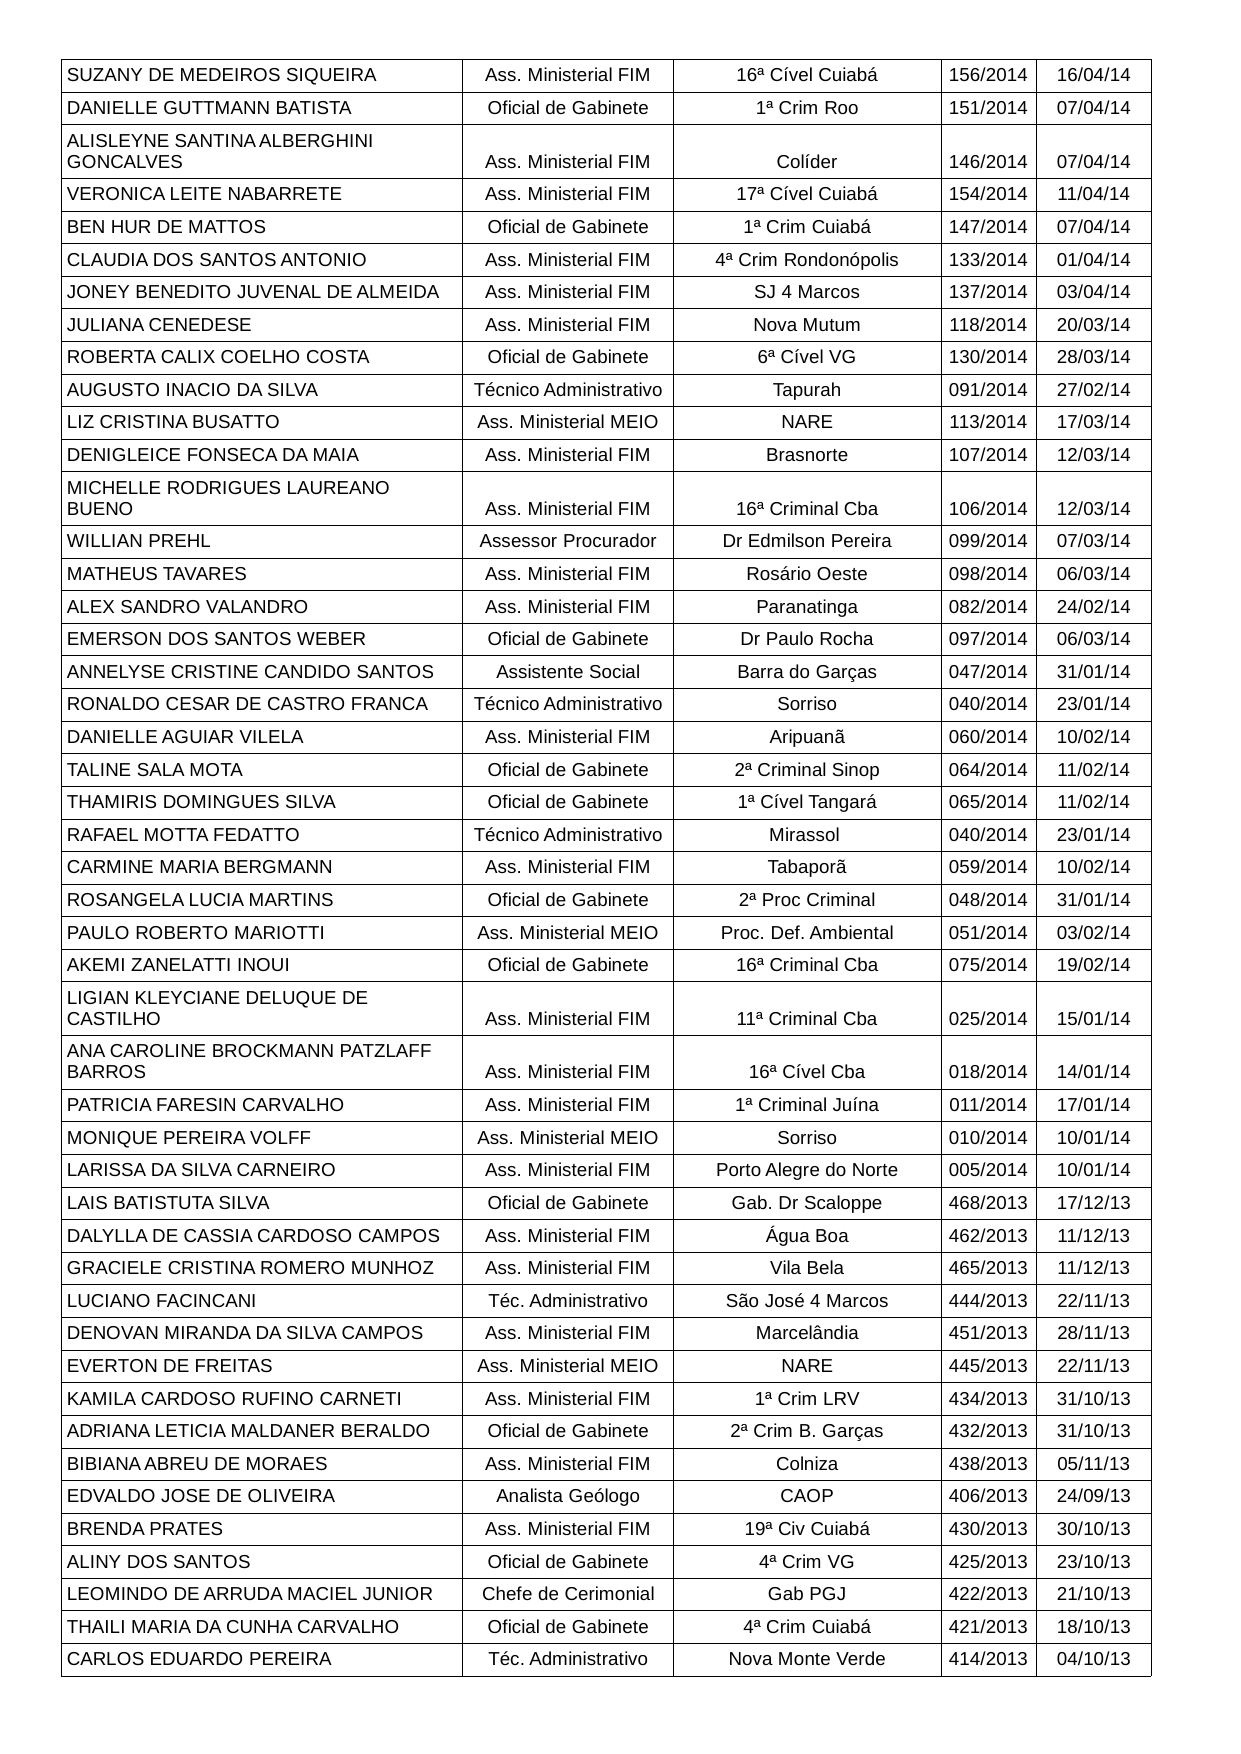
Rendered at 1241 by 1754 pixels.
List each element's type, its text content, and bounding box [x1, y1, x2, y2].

table_cell 432/2013 [942, 1416, 1036, 1447]
table_cell GRACIELE CRISTINA ROMERO MUNHOZ [62, 1253, 462, 1284]
table_cell PAULO ROBERTO MARIOTTI [62, 917, 462, 949]
table_cell SJ 4 Marcos [674, 277, 941, 308]
table_cell 19ª Civ Cuiabá [674, 1514, 941, 1545]
table_cell 4ª Crim VG [674, 1546, 941, 1578]
table_cell 07/04/14 [1037, 125, 1151, 178]
table_cell 10/02/14 [1037, 722, 1151, 753]
table_cell Ass. Ministerial FIM [463, 1383, 673, 1415]
table_cell Ass. Ministerial FIM [463, 852, 673, 884]
table_cell MICHELLE RODRIGUES LAUREANO BUENO [62, 472, 462, 525]
table_cell DANIELLE GUTTMANN BATISTA [62, 93, 462, 124]
table_cell 465/2013 [942, 1253, 1036, 1284]
table_cell LAIS BATISTUTA SILVA [62, 1188, 462, 1219]
table_cell Técnico Administrativo [463, 375, 673, 406]
table_cell 31/10/13 [1037, 1416, 1151, 1447]
table_cell MATHEUS TAVARES [62, 559, 462, 590]
table_cell Ass. Ministerial FIM [463, 1155, 673, 1187]
table_cell Oficial de Gabinete [463, 342, 673, 373]
table_cell 018/2014 [942, 1036, 1036, 1089]
table_cell 03/02/14 [1037, 917, 1151, 949]
table_cell 005/2014 [942, 1155, 1036, 1187]
table_cell Oficial de Gabinete [463, 787, 673, 818]
table_cell 133/2014 [942, 244, 1036, 276]
table_cell 23/10/13 [1037, 1546, 1151, 1578]
table_cell 22/11/13 [1037, 1285, 1151, 1317]
table_cell EMERSON DOS SANTOS WEBER [62, 624, 462, 655]
table_cell 425/2013 [942, 1546, 1036, 1578]
table_cell Oficial de Gabinete [463, 212, 673, 243]
table_cell 10/02/14 [1037, 852, 1151, 884]
table_cell 097/2014 [942, 624, 1036, 655]
table_cell 462/2013 [942, 1220, 1036, 1252]
table_cell Porto Alegre do Norte [674, 1155, 941, 1187]
table_cell Oficial de Gabinete [463, 1611, 673, 1643]
table_cell 059/2014 [942, 852, 1036, 884]
table_cell RAFAEL MOTTA FEDATTO [62, 820, 462, 851]
table_cell Ass. Ministerial FIM [463, 179, 673, 211]
table_cell Ass. Ministerial FIM [463, 1449, 673, 1480]
table_cell 4ª Crim Rondonópolis [674, 244, 941, 276]
table_cell 24/09/13 [1037, 1481, 1151, 1513]
table_cell 048/2014 [942, 885, 1036, 916]
table_cell AKEMI ZANELATTI INOUI [62, 950, 462, 981]
table_cell 17/01/14 [1037, 1090, 1151, 1121]
table_cell TALINE SALA MOTA [62, 754, 462, 786]
table_cell LIGIAN KLEYCIANE DELUQUE DE CASTILHO [62, 982, 462, 1035]
table_cell KAMILA CARDOSO RUFINO CARNETI [62, 1383, 462, 1415]
table_cell 16ª Cível Cba [674, 1036, 941, 1089]
table_cell Ass. Ministerial MEIO [463, 917, 673, 949]
table_cell Ass. Ministerial MEIO [463, 1351, 673, 1382]
table_cell 047/2014 [942, 656, 1036, 688]
table_cell 21/10/13 [1037, 1579, 1151, 1610]
table_cell 17ª Cível Cuiabá [674, 179, 941, 211]
table_cell 31/01/14 [1037, 656, 1151, 688]
table_cell Sorriso [674, 1122, 941, 1154]
table_cell Proc. Def. Ambiental [674, 917, 941, 949]
table_cell Água Boa [674, 1220, 941, 1252]
table_cell 07/04/14 [1037, 93, 1151, 124]
table_cell Mirassol [674, 820, 941, 851]
table_cell 146/2014 [942, 125, 1036, 178]
table_cell Marcelândia [674, 1318, 941, 1349]
table_cell Ass. Ministerial FIM [463, 244, 673, 276]
table_cell 414/2013 [942, 1644, 1036, 1676]
table_cell 18/10/13 [1037, 1611, 1151, 1643]
table_cell DANIELLE AGUIAR VILELA [62, 722, 462, 753]
table_cell CARLOS EDUARDO PEREIRA [62, 1644, 462, 1676]
table_cell Oficial de Gabinete [463, 1546, 673, 1578]
table_cell 098/2014 [942, 559, 1036, 590]
table_cell ADRIANA LETICIA MALDANER BERALDO [62, 1416, 462, 1447]
table_cell Paranatinga [674, 591, 941, 623]
table_cell 01/04/14 [1037, 244, 1151, 276]
table_cell 2ª Crim B. Garças [674, 1416, 941, 1447]
table_cell Ass. Ministerial FIM [463, 982, 673, 1035]
table_cell SUZANY DE MEDEIROS SIQUEIRA [62, 60, 462, 92]
table_cell 22/11/13 [1037, 1351, 1151, 1382]
table_cell 060/2014 [942, 722, 1036, 753]
table_cell 12/03/14 [1037, 440, 1151, 471]
table_cell 14/01/14 [1037, 1036, 1151, 1089]
table_cell EVERTON DE FREITAS [62, 1351, 462, 1382]
table_cell 27/02/14 [1037, 375, 1151, 406]
table_cell 11/02/14 [1037, 787, 1151, 818]
table_cell ALISLEYNE SANTINA ALBERGHINI GONCALVES [62, 125, 462, 178]
table_cell 130/2014 [942, 342, 1036, 373]
table_cell 1ª Crim Roo [674, 93, 941, 124]
table_cell ROSANGELA LUCIA MARTINS [62, 885, 462, 916]
table_cell 11/04/14 [1037, 179, 1151, 211]
table_cell 434/2013 [942, 1383, 1036, 1415]
table_cell ALEX SANDRO VALANDRO [62, 591, 462, 623]
table_cell 4ª Crim Cuiabá [674, 1611, 941, 1643]
table_cell Ass. Ministerial FIM [463, 277, 673, 308]
table_cell 6ª Cível VG [674, 342, 941, 373]
table_cell 151/2014 [942, 93, 1036, 124]
table_cell 113/2014 [942, 407, 1036, 439]
table_cell 065/2014 [942, 787, 1036, 818]
table_cell Ass. Ministerial FIM [463, 309, 673, 341]
table_cell ANNELYSE CRISTINE CANDIDO SANTOS [62, 656, 462, 688]
table_cell 468/2013 [942, 1188, 1036, 1219]
table_cell Ass. Ministerial FIM [463, 559, 673, 590]
table_cell 445/2013 [942, 1351, 1036, 1382]
table_cell 23/01/14 [1037, 689, 1151, 721]
table_cell THAILI MARIA DA CUNHA CARVALHO [62, 1611, 462, 1643]
table_cell 31/01/14 [1037, 885, 1151, 916]
table_cell 154/2014 [942, 179, 1036, 211]
table_cell Dr Paulo Rocha [674, 624, 941, 655]
table_cell 040/2014 [942, 820, 1036, 851]
table_cell EDVALDO JOSE DE OLIVEIRA [62, 1481, 462, 1513]
table_cell Assistente Social [463, 656, 673, 688]
table_cell Ass. Ministerial FIM [463, 591, 673, 623]
table_cell LUCIANO FACINCANI [62, 1285, 462, 1317]
table_cell Oficial de Gabinete [463, 754, 673, 786]
table_cell 147/2014 [942, 212, 1036, 243]
table_cell CARMINE MARIA BERGMANN [62, 852, 462, 884]
table_cell LIZ CRISTINA BUSATTO [62, 407, 462, 439]
table_cell CAOP [674, 1481, 941, 1513]
table_cell 451/2013 [942, 1318, 1036, 1349]
table_cell JULIANA CENEDESE [62, 309, 462, 341]
table_cell 422/2013 [942, 1579, 1036, 1610]
table_cell Tapurah [674, 375, 941, 406]
table_cell Gab. Dr Scaloppe [674, 1188, 941, 1219]
table_cell 12/03/14 [1037, 472, 1151, 525]
table_cell DENOVAN MIRANDA DA SILVA CAMPOS [62, 1318, 462, 1349]
table_cell 28/03/14 [1037, 342, 1151, 373]
table_cell Ass. Ministerial FIM [463, 125, 673, 178]
table_cell 1ª Criminal Juína [674, 1090, 941, 1121]
table_cell 137/2014 [942, 277, 1036, 308]
table_cell NARE [674, 1351, 941, 1382]
table_cell Chefe de Cerimonial [463, 1579, 673, 1610]
table_cell 107/2014 [942, 440, 1036, 471]
table_cell 20/03/14 [1037, 309, 1151, 341]
table_cell Oficial de Gabinete [463, 624, 673, 655]
table_cell 10/01/14 [1037, 1122, 1151, 1154]
table_cell Rosário Oeste [674, 559, 941, 590]
table_cell Nova Monte Verde [674, 1644, 941, 1676]
table_cell Ass. Ministerial FIM [463, 722, 673, 753]
table_cell Gab PGJ [674, 1579, 941, 1610]
table_cell 15/01/14 [1037, 982, 1151, 1035]
table_cell 30/10/13 [1037, 1514, 1151, 1545]
table_cell Ass. Ministerial FIM [463, 1514, 673, 1545]
table_cell 06/03/14 [1037, 624, 1151, 655]
table_cell 11/02/14 [1037, 754, 1151, 786]
table_cell VERONICA LEITE NABARRETE [62, 179, 462, 211]
table_cell ANA CAROLINE BROCKMANN PATZLAFF BARROS [62, 1036, 462, 1089]
table_cell Téc. Administrativo [463, 1644, 673, 1676]
table_cell WILLIAN PREHL [62, 526, 462, 558]
table_cell Ass. Ministerial FIM [463, 1318, 673, 1349]
table_cell 07/03/14 [1037, 526, 1151, 558]
table_cell Oficial de Gabinete [463, 1416, 673, 1447]
table_cell DENIGLEICE FONSECA DA MAIA [62, 440, 462, 471]
table_cell 406/2013 [942, 1481, 1036, 1513]
table_cell 06/03/14 [1037, 559, 1151, 590]
table_cell ALINY DOS SANTOS [62, 1546, 462, 1578]
table_cell Ass. Ministerial MEIO [463, 1122, 673, 1154]
table_cell 091/2014 [942, 375, 1036, 406]
table_cell 11/12/13 [1037, 1253, 1151, 1284]
table_cell Barra do Garças [674, 656, 941, 688]
table_cell JONEY BENEDITO JUVENAL DE ALMEIDA [62, 277, 462, 308]
table_cell 16ª Criminal Cba [674, 472, 941, 525]
table_cell Colniza [674, 1449, 941, 1480]
table_cell Ass. Ministerial FIM [463, 472, 673, 525]
table_cell 11/12/13 [1037, 1220, 1151, 1252]
table_cell Vila Bela [674, 1253, 941, 1284]
table_cell Oficial de Gabinete [463, 885, 673, 916]
table_cell Sorriso [674, 689, 941, 721]
table_cell 16ª Cível Cuiabá [674, 60, 941, 92]
table_cell 025/2014 [942, 982, 1036, 1035]
table_cell 438/2013 [942, 1449, 1036, 1480]
table_cell Oficial de Gabinete [463, 950, 673, 981]
table_cell 2ª Proc Criminal [674, 885, 941, 916]
table_cell NARE [674, 407, 941, 439]
table_cell 16/04/14 [1037, 60, 1151, 92]
table_cell 31/10/13 [1037, 1383, 1151, 1415]
table_cell Aripuanã [674, 722, 941, 753]
table_cell 010/2014 [942, 1122, 1036, 1154]
table_cell 28/11/13 [1037, 1318, 1151, 1349]
table_cell LARISSA DA SILVA CARNEIRO [62, 1155, 462, 1187]
table_cell THAMIRIS DOMINGUES SILVA [62, 787, 462, 818]
table_cell 075/2014 [942, 950, 1036, 981]
table_cell 011/2014 [942, 1090, 1036, 1121]
table_cell Tabaporã [674, 852, 941, 884]
table_cell 421/2013 [942, 1611, 1036, 1643]
table_cell São José 4 Marcos [674, 1285, 941, 1317]
table_cell 118/2014 [942, 309, 1036, 341]
table_cell 444/2013 [942, 1285, 1036, 1317]
table_cell 1ª Crim LRV [674, 1383, 941, 1415]
table_cell 19/02/14 [1037, 950, 1151, 981]
table_cell Colíder [674, 125, 941, 178]
table_cell 17/03/14 [1037, 407, 1151, 439]
table_cell 064/2014 [942, 754, 1036, 786]
table_cell Assessor Procurador [463, 526, 673, 558]
table_cell RONALDO CESAR DE CASTRO FRANCA [62, 689, 462, 721]
table_cell 03/04/14 [1037, 277, 1151, 308]
table_cell 106/2014 [942, 472, 1036, 525]
table_cell 051/2014 [942, 917, 1036, 949]
table_cell 23/01/14 [1037, 820, 1151, 851]
table_cell 17/12/13 [1037, 1188, 1151, 1219]
table_cell 11ª Criminal Cba [674, 982, 941, 1035]
table_cell BEN HUR DE MATTOS [62, 212, 462, 243]
table_cell AUGUSTO INACIO DA SILVA [62, 375, 462, 406]
table_cell MONIQUE PEREIRA VOLFF [62, 1122, 462, 1154]
table_cell Oficial de Gabinete [463, 1188, 673, 1219]
table_cell BIBIANA ABREU DE MORAES [62, 1449, 462, 1480]
table_cell Ass. Ministerial FIM [463, 1036, 673, 1089]
table_cell 040/2014 [942, 689, 1036, 721]
table_cell CLAUDIA DOS SANTOS ANTONIO [62, 244, 462, 276]
table_cell Nova Mutum [674, 309, 941, 341]
table_cell 099/2014 [942, 526, 1036, 558]
table_cell Ass. Ministerial FIM [463, 1220, 673, 1252]
table_cell 430/2013 [942, 1514, 1036, 1545]
table_cell Oficial de Gabinete [463, 93, 673, 124]
table_cell Ass. Ministerial FIM [463, 440, 673, 471]
table_cell Téc. Administrativo [463, 1285, 673, 1317]
table_cell DALYLLA DE CASSIA CARDOSO CAMPOS [62, 1220, 462, 1252]
table_cell 1ª Cível Tangará [674, 787, 941, 818]
table_cell 1ª Crim Cuiabá [674, 212, 941, 243]
table_cell Analista Geólogo [463, 1481, 673, 1513]
table_cell 24/02/14 [1037, 591, 1151, 623]
table_cell 082/2014 [942, 591, 1036, 623]
table_cell 156/2014 [942, 60, 1036, 92]
table_cell Ass. Ministerial FIM [463, 1253, 673, 1284]
table_cell BRENDA PRATES [62, 1514, 462, 1545]
table_cell Brasnorte [674, 440, 941, 471]
table_cell Técnico Administrativo [463, 689, 673, 721]
table_cell PATRICIA FARESIN CARVALHO [62, 1090, 462, 1121]
table_cell Ass. Ministerial FIM [463, 60, 673, 92]
table_cell 04/10/13 [1037, 1644, 1151, 1676]
table_cell 05/11/13 [1037, 1449, 1151, 1480]
table_cell Dr Edmilson Pereira [674, 526, 941, 558]
table_cell 2ª Criminal Sinop [674, 754, 941, 786]
table_cell LEOMINDO DE ARRUDA MACIEL JUNIOR [62, 1579, 462, 1610]
table_cell 07/04/14 [1037, 212, 1151, 243]
table_cell 10/01/14 [1037, 1155, 1151, 1187]
table_cell ROBERTA CALIX COELHO COSTA [62, 342, 462, 373]
table_cell Técnico Administrativo [463, 820, 673, 851]
table_cell 16ª Criminal Cba [674, 950, 941, 981]
table_cell Ass. Ministerial FIM [463, 1090, 673, 1121]
table_cell Ass. Ministerial MEIO [463, 407, 673, 439]
